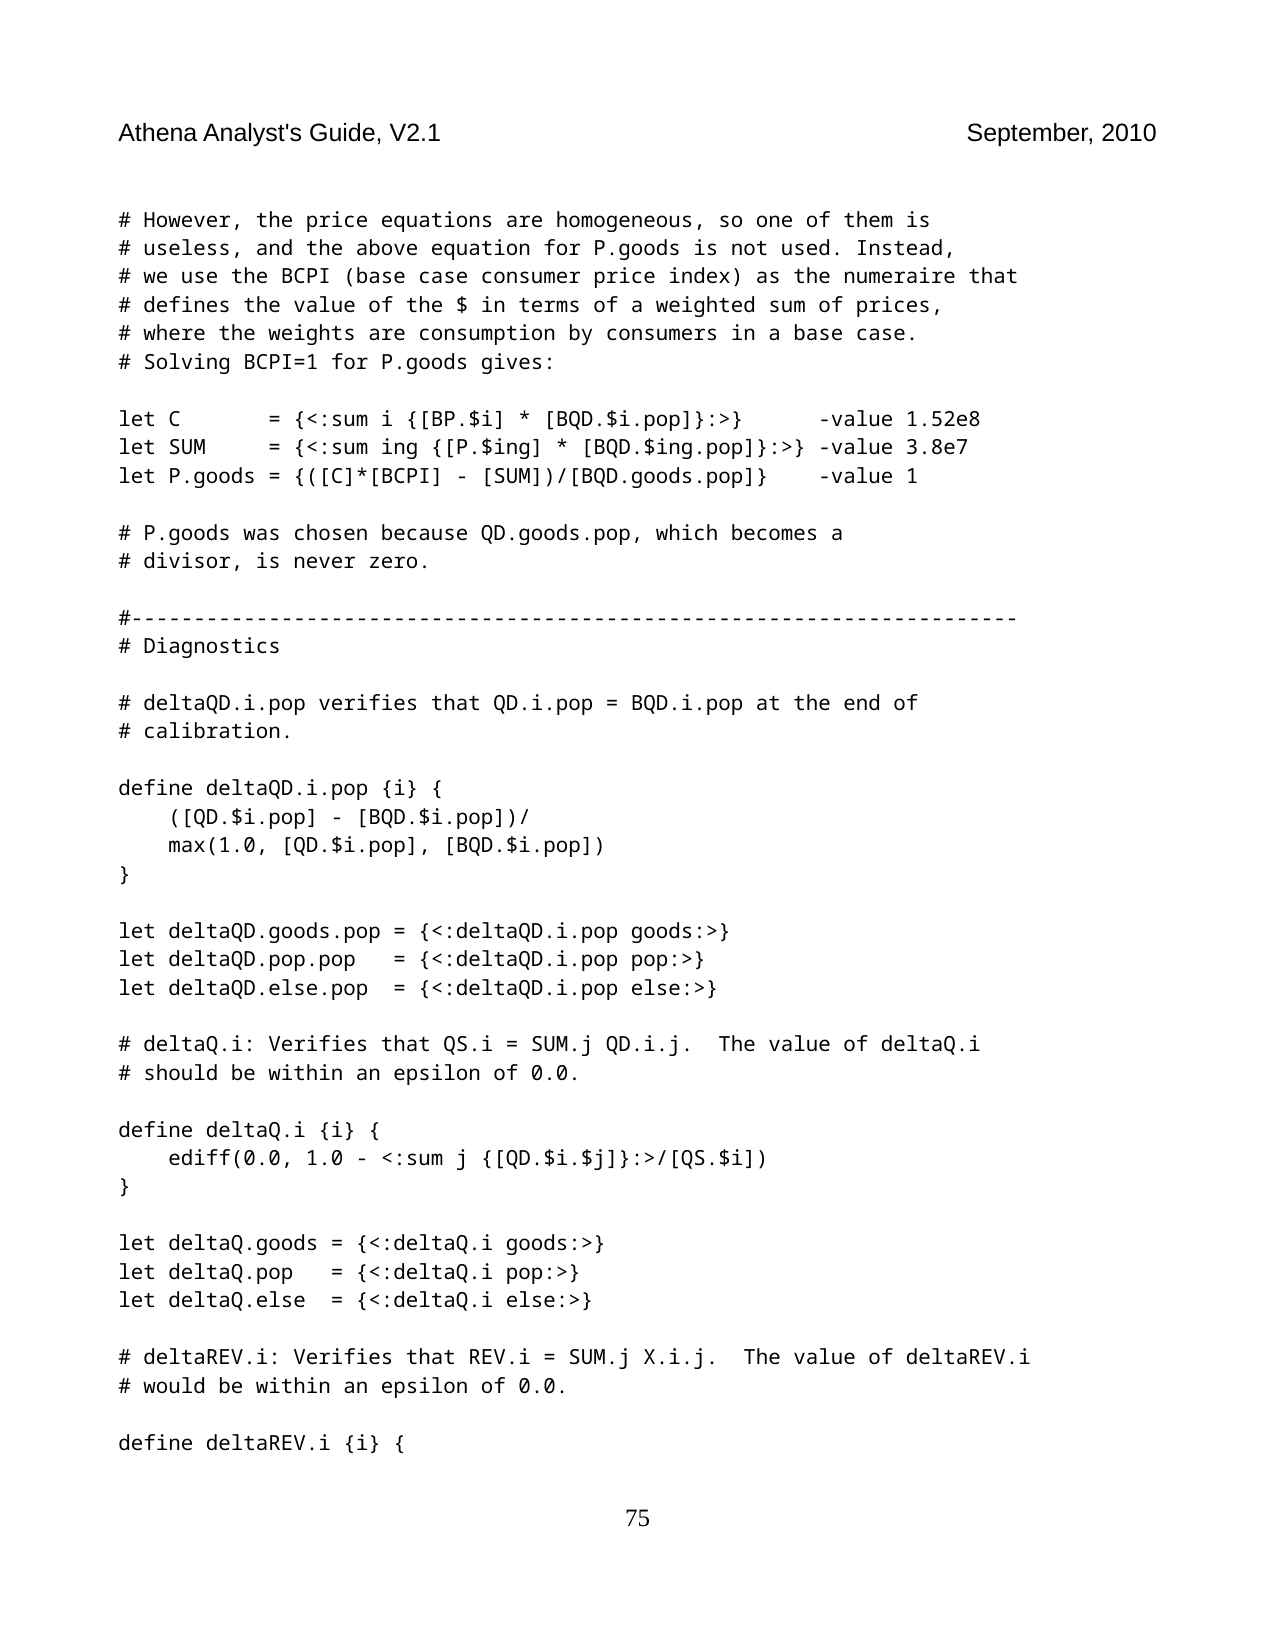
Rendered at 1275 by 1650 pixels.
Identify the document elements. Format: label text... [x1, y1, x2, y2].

text #----------------------------------------------------------------------- [118, 603, 1157, 631]
text # Diagnostics [118, 631, 1157, 660]
text # deltaREV.i: Verifies that REV.i = SUM.j X.i.j. The value of deltaREV.i [118, 1342, 1157, 1371]
text # defines the value of the $ in terms of a weighted sum of prices, [118, 290, 1157, 318]
text } [118, 1172, 1157, 1200]
text # deltaQ.i: Verifies that QS.i = SUM.j QD.i.j. The value of deltaQ.i [118, 1029, 1157, 1058]
text # should be within an epsilon of 0.0. [118, 1058, 1157, 1086]
text # we use the BCPI (base case consumer price index) as the numeraire that [118, 262, 1157, 290]
text let SUM = {<:sum ing {[P.$ing] * [BQD.$ing.pop]}:>} -value 3.8e7 [118, 432, 1157, 461]
text ediff(0.0, 1.0 - <:sum j {[QD.$i.$j]}:>/[QS.$i]) [118, 1143, 1157, 1172]
text # However, the price equations are homogeneous, so one of them is [118, 205, 1157, 233]
text let deltaQD.goods.pop = {<:deltaQD.i.pop goods:>} [118, 916, 1157, 944]
text # P.goods was chosen because QD.goods.pop, which becomes a [118, 518, 1157, 546]
text define deltaREV.i {i} { [118, 1428, 1157, 1456]
text # useless, and the above equation for P.goods is not used. Instead, [118, 233, 1157, 262]
text # Solving BCPI=1 for P.goods gives: [118, 347, 1157, 375]
text let deltaQ.else = {<:deltaQ.i else:>} [118, 1285, 1157, 1314]
text let deltaQ.pop = {<:deltaQ.i pop:>} [118, 1257, 1157, 1285]
text let P.goods = {([C]*[BCPI] - [SUM])/[BQD.goods.pop]} -value 1 [118, 461, 1157, 489]
text let deltaQD.pop.pop = {<:deltaQD.i.pop pop:>} [118, 944, 1157, 973]
text # deltaQD.i.pop verifies that QD.i.pop = BQD.i.pop at the end of [118, 688, 1157, 717]
text # where the weights are consumption by consumers in a base case. [118, 318, 1157, 347]
text let C = {<:sum i {[BP.$i] * [BQD.$i.pop]}:>} -value 1.52e8 [118, 404, 1157, 432]
text # divisor, is never zero. [118, 546, 1157, 574]
text let deltaQ.goods = {<:deltaQ.i goods:>} [118, 1228, 1157, 1257]
text } [118, 859, 1157, 887]
text define deltaQD.i.pop {i} { [118, 773, 1157, 802]
text define deltaQ.i {i} { [118, 1115, 1157, 1143]
text ([QD.$i.pop] - [BQD.$i.pop])/ [118, 802, 1157, 830]
text let deltaQD.else.pop = {<:deltaQD.i.pop else:>} [118, 973, 1157, 1001]
text max(1.0, [QD.$i.pop], [BQD.$i.pop]) [118, 830, 1157, 859]
text # calibration. [118, 717, 1157, 745]
text # would be within an epsilon of 0.0. [118, 1371, 1157, 1399]
